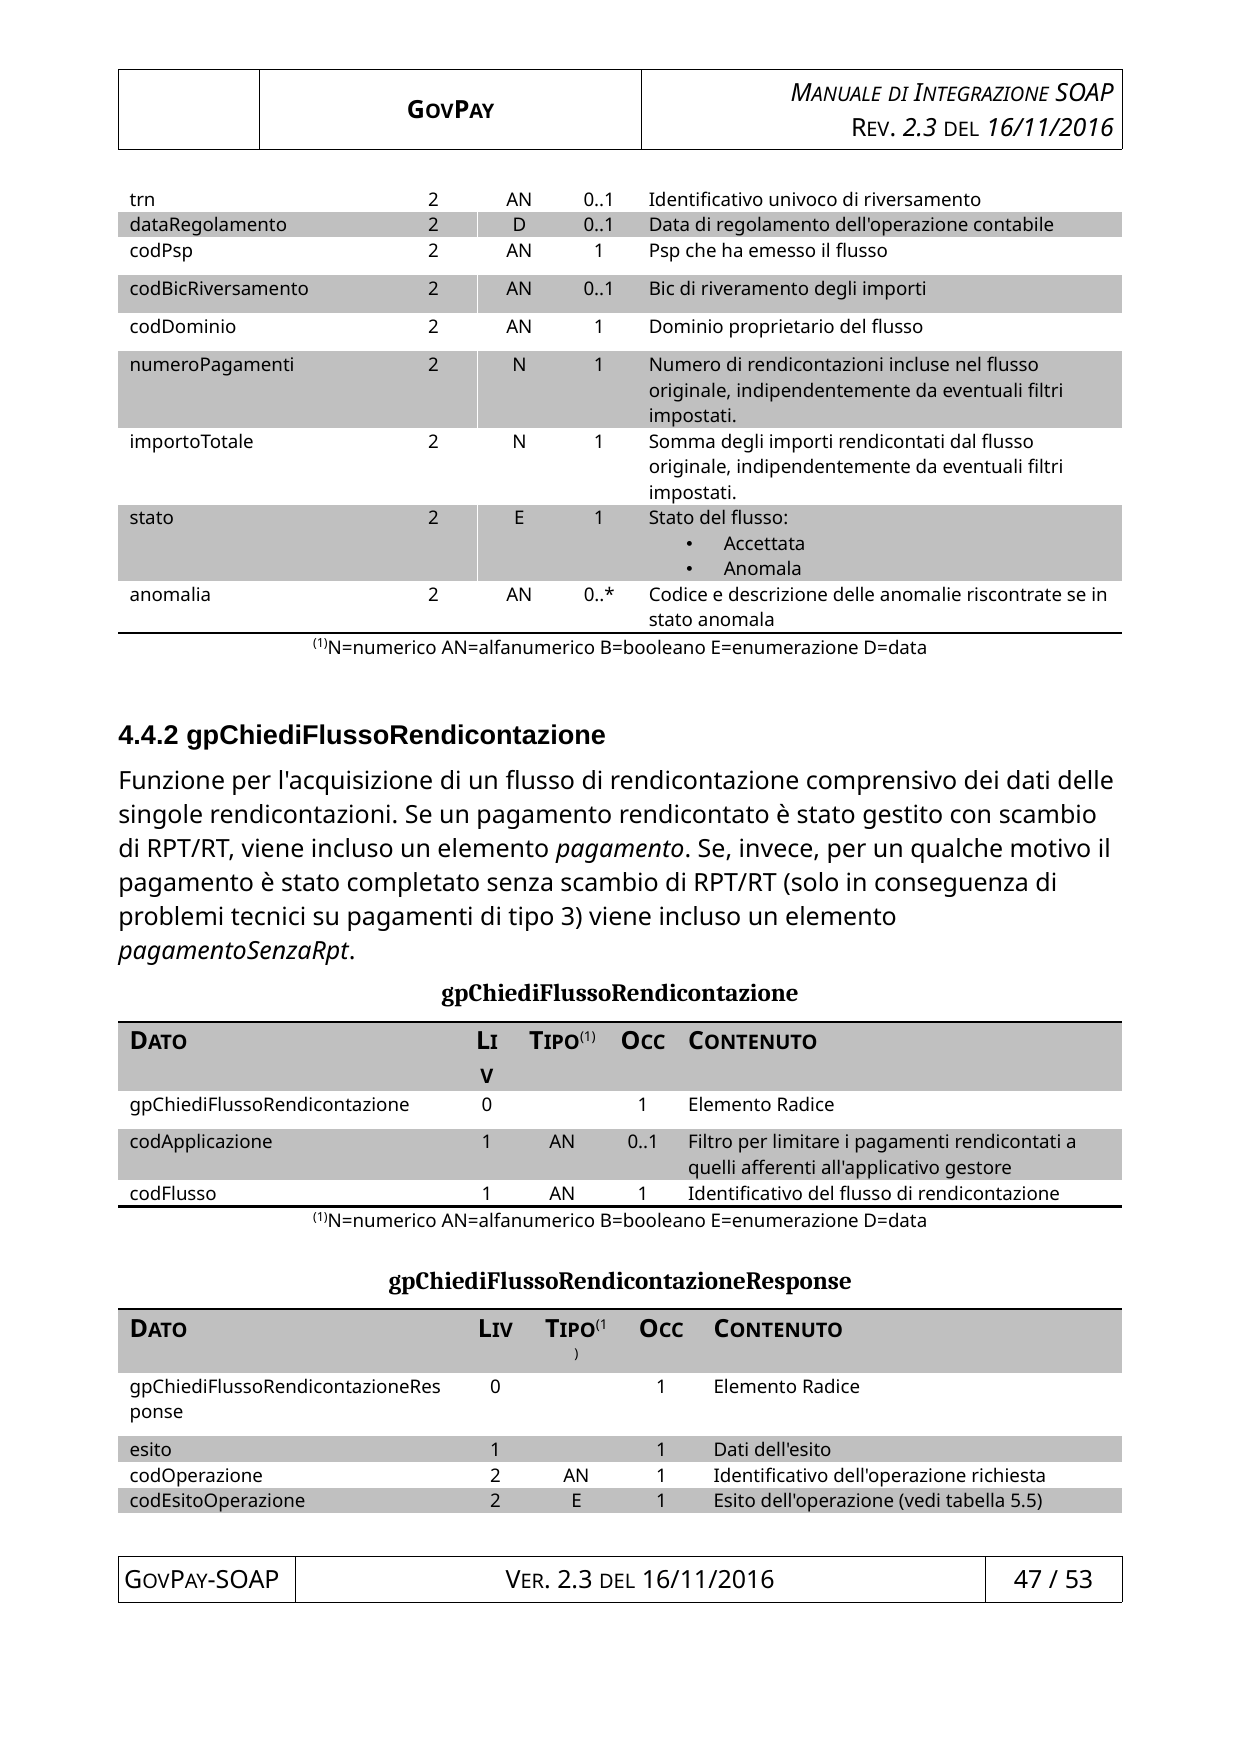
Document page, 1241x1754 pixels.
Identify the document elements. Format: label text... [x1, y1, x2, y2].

table_cell 0..* [561, 581, 637, 632]
table_cell Filtro per limitare i pagamenti rendicontati a quelli afferenti all'applicativo gestore [677, 1129, 1122, 1180]
table_cell codFlusso [118, 1180, 458, 1205]
table_cell 2 [389, 581, 477, 632]
table_cell 1 [458, 1436, 532, 1462]
table_cell 2 [389, 212, 477, 237]
table_cell numeroPagamenti [118, 351, 389, 428]
table_cell Dato [118, 1310, 458, 1373]
table_cell Liv [458, 1310, 532, 1373]
table_cell codApplicazione [118, 1129, 458, 1180]
table_cell Identificativo univoco di riversamento [637, 186, 1122, 212]
table_cell stato [118, 505, 389, 581]
table_cell Stato del flusso: Accettata Anomala [637, 505, 1122, 581]
table_cell 0..1 [561, 212, 637, 237]
table_cell AN [478, 581, 561, 632]
table_cell 0..1 [561, 186, 637, 212]
table_cell AN [515, 1129, 609, 1180]
table_cell Esito dell'operazione (vedi tabella 5.5) [702, 1488, 1122, 1513]
table_cell 1 [609, 1180, 677, 1205]
table_cell 1 [561, 237, 637, 275]
table_cell 2 [389, 351, 477, 428]
table_cell Contenuto [677, 1023, 1122, 1091]
table_cell Contenuto [702, 1310, 1122, 1373]
table_cell N [478, 428, 561, 504]
table_cell Data di regolamento dell'operazione contabile [637, 212, 1122, 237]
table_cell AN [478, 237, 561, 275]
table_cell codBicRiversamento [118, 275, 389, 313]
table_cell Dominio proprietario del flusso [637, 313, 1122, 351]
table_cell 1 [561, 428, 637, 504]
table_header gpChiediFlussoRendicontazione [118, 979, 1122, 1021]
table_cell importoTotale [118, 428, 389, 504]
table_cell 2 [458, 1462, 532, 1487]
table_cell Elemento Radice [677, 1091, 1122, 1129]
table_cell Identificativo del flusso di rendicontazione [677, 1180, 1122, 1205]
table_cell Elemento Radice [702, 1373, 1122, 1436]
table_cell 1 [620, 1488, 702, 1513]
table_cell 1 [458, 1180, 515, 1205]
text (1)N=numerico AN=alfanumerico B=booleano E=enumerazione D=data [118, 1208, 1122, 1233]
text (1)N=numerico AN=alfanumerico B=booleano E=enumerazione D=data [118, 634, 1122, 660]
table_cell 0..1 [561, 275, 637, 313]
table_cell 0..1 [609, 1129, 677, 1180]
table_cell 1 [561, 351, 637, 428]
table_cell codDominio [118, 313, 389, 351]
table_cell 1 [620, 1462, 702, 1487]
table_cell AN [478, 275, 561, 313]
table_cell Liv [458, 1023, 515, 1091]
table_cell codPsp [118, 237, 389, 275]
table_cell Dati dell'esito [702, 1436, 1122, 1462]
table_cell 2 [389, 275, 477, 313]
table_cell 1 [620, 1436, 702, 1462]
table_cell anomalia [118, 581, 389, 632]
table_cell Bic di riveramento degli importi [637, 275, 1122, 313]
table_cell E [532, 1488, 620, 1513]
table_cell 1 [458, 1129, 515, 1180]
table_cell E [478, 505, 561, 581]
table_cell 0 [458, 1373, 532, 1436]
subtitle gpChiediFlussoRendicontazione [118, 719, 1122, 750]
table_cell 1 [561, 313, 637, 351]
table_cell Tipo(1) [515, 1023, 609, 1091]
table_cell 2 [389, 186, 477, 212]
table_cell dataRegolamento [118, 212, 389, 237]
table_cell 2 [389, 428, 477, 504]
table_cell 1 [620, 1373, 702, 1436]
table_header gpChiediFlussoRendicontazioneResponse [118, 1267, 1122, 1308]
table_cell gpChiediFlussoRendicontazione [118, 1091, 458, 1129]
table_cell AN [478, 313, 561, 351]
table_cell 2 [458, 1488, 532, 1513]
table_cell gpChiediFlussoRendicontazioneResponse [118, 1373, 458, 1436]
text Funzione per l'acquisizione di un flusso di rendicontazione comprensivo dei dati delle singole rendicontazioni. Se un pagamento rendicontato è stato gestito con scambio di RPT/RT, viene incluso un elemento pagamento. Se, invece, per un qualche motivo il pagamento è stato completato senza scambio di RPT/RT (solo in conseguenza di problemi tecnici su pagamenti di tipo 3) viene incluso un elemento pagamentoSenzaRpt. [118, 762, 1122, 967]
table_cell Psp che ha emesso il flusso [637, 237, 1122, 275]
table_cell Somma degli importi rendicontati dal flusso originale, indipendentemente da eventuali filtri impostati. [637, 428, 1122, 504]
table_cell AN [478, 186, 561, 212]
table_cell N [478, 351, 561, 428]
table_cell AN [532, 1462, 620, 1487]
table_cell [515, 1091, 609, 1129]
table_cell D [478, 212, 561, 237]
table_cell AN [515, 1180, 609, 1205]
table_cell 2 [389, 505, 477, 581]
table_cell [532, 1373, 620, 1436]
table_cell Codice e descrizione delle anomalie riscontrate se in stato anomala [637, 581, 1122, 632]
table_cell Occ [620, 1310, 702, 1373]
table_cell trn [118, 186, 389, 212]
table_cell codEsitoOperazione [118, 1488, 458, 1513]
table_cell [532, 1436, 620, 1462]
table_cell Numero di rendicontazioni incluse nel flusso originale, indipendentemente da eventuali filtri impostati. [637, 351, 1122, 428]
table_cell Dato [118, 1023, 458, 1091]
table_cell Occ [609, 1023, 677, 1091]
table_cell 1 [561, 505, 637, 581]
table_cell 2 [389, 237, 477, 275]
table_cell esito [118, 1436, 458, 1462]
table_cell Tipo(1) [532, 1310, 620, 1373]
table_cell 0 [458, 1091, 515, 1129]
table_cell codOperazione [118, 1462, 458, 1487]
table_cell 1 [609, 1091, 677, 1129]
table_cell Identificativo dell'operazione richiesta [702, 1462, 1122, 1487]
table_cell 2 [389, 313, 477, 351]
